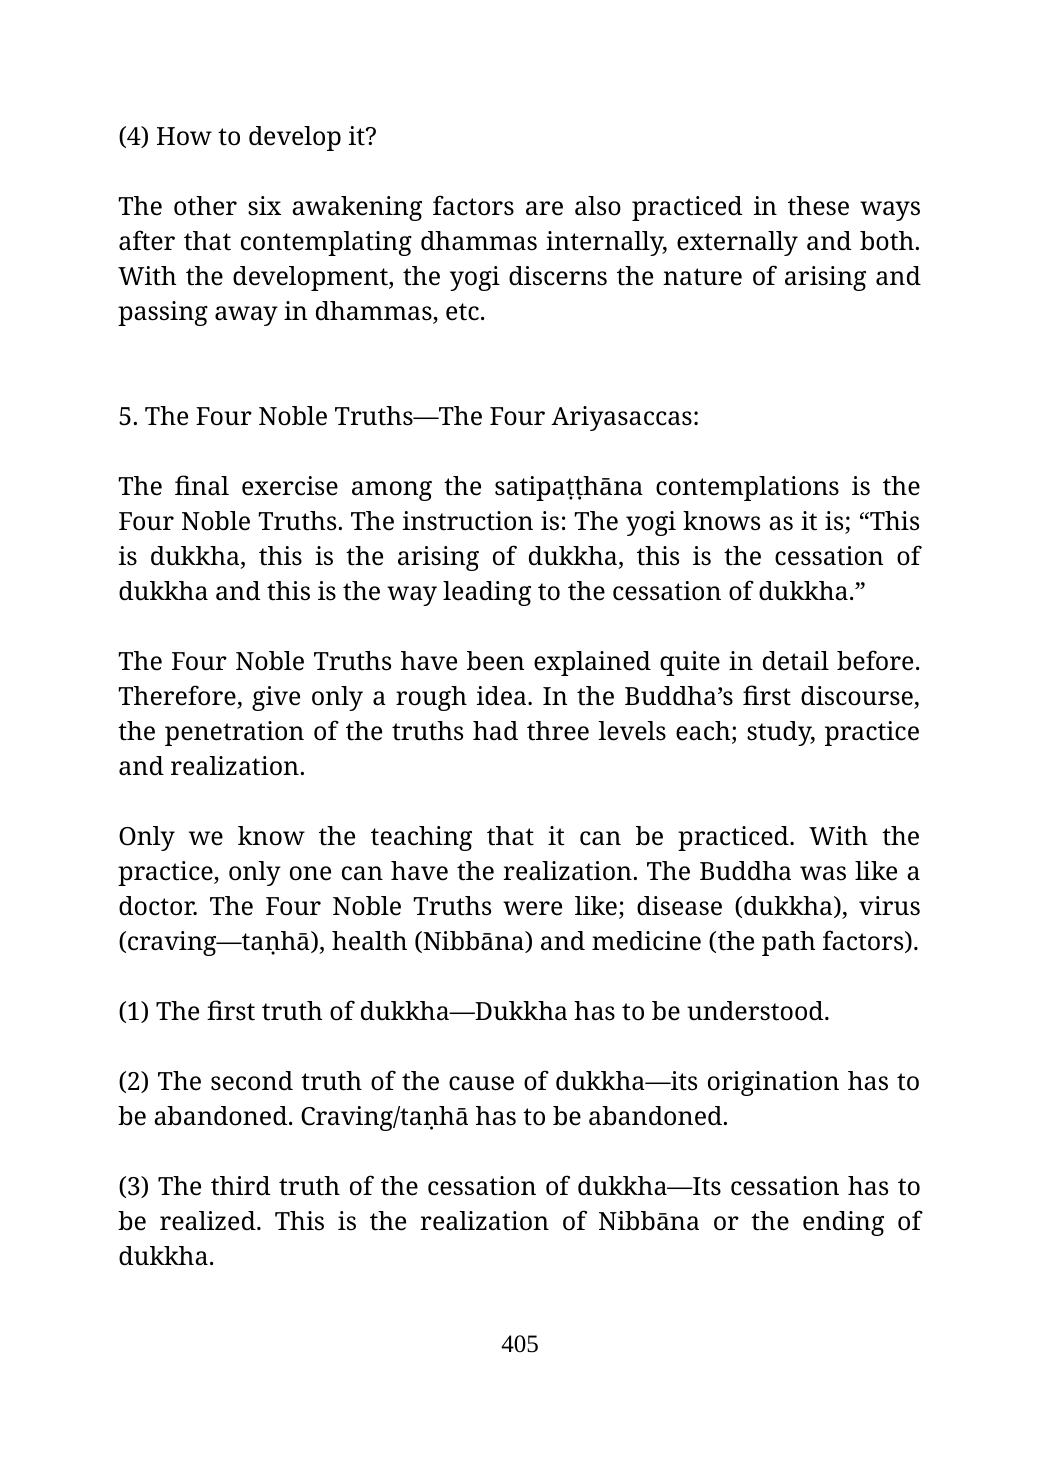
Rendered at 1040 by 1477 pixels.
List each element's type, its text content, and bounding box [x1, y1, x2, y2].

text (4) How to develop it? The other six awakening factors are also practiced in these ways after that contemplating dhammas internally, externally and both. With the development, the yogi discerns the nature of arising and passing away in dhammas, etc. 5. The Four Noble Truths—The Four Ariyasaccas: The final exercise among the satipaṭṭhāna contemplations is the Four Noble Truths. The instruction is: The yogi knows as it is; “This is dukkha, this is the arising of dukkha, this is the cessation of dukkha and this is the way leading to the cessation of dukkha.” The Four Noble Truths have been explained quite in detail before. Therefore, give only a rough idea. In the Buddha’s first discourse, the penetration of the truths had three levels each; study, practice and realization. Only we know the teaching that it can be practiced. With the practice, only one can have the realization. The Buddha was like a doctor. The Four Noble Truths were like; disease (dukkha), virus (craving—taṇhā), health (Nibbāna) and medicine (the path factors). (1) The first truth of dukkha—Dukkha has to be understood. (2) The second truth of the cause of dukkha—its origination has to be abandoned. Craving/taṇhā has to be abandoned. (3) The third truth of the cessation of dukkha—Its cessation has to be realized. This is the realization of Nibbāna or the ending of dukkha. [118, 118, 922, 1273]
